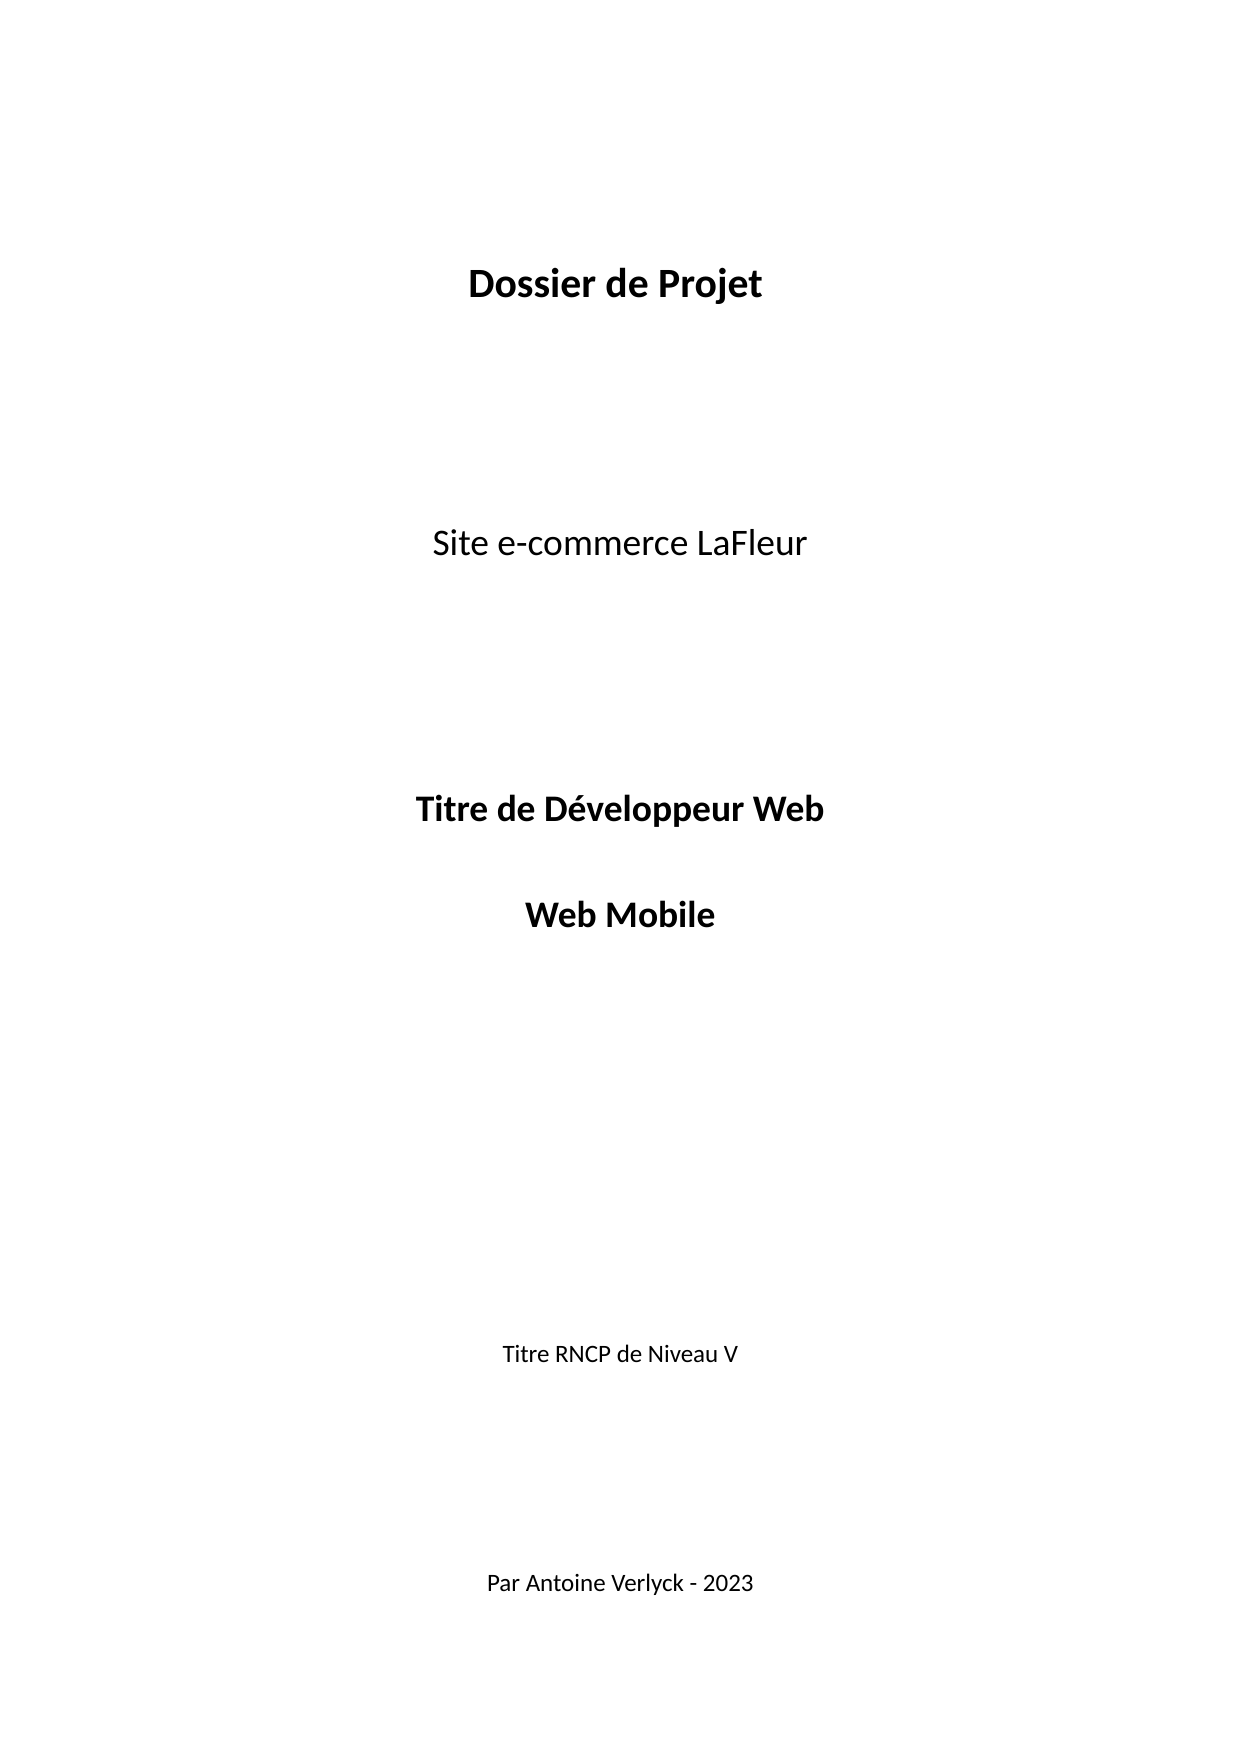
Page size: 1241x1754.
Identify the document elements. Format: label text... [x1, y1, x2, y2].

text Site e-commerce LaFleur [118, 519, 1122, 565]
text Par Antoine Verlyck - 2023 [118, 1567, 1122, 1597]
title Web Mobile [118, 891, 1122, 937]
text Titre RNCP de Niveau V [118, 1338, 1122, 1369]
title Titre de Développeur Web [118, 785, 1122, 831]
title Dossier de Projet [118, 257, 1122, 308]
